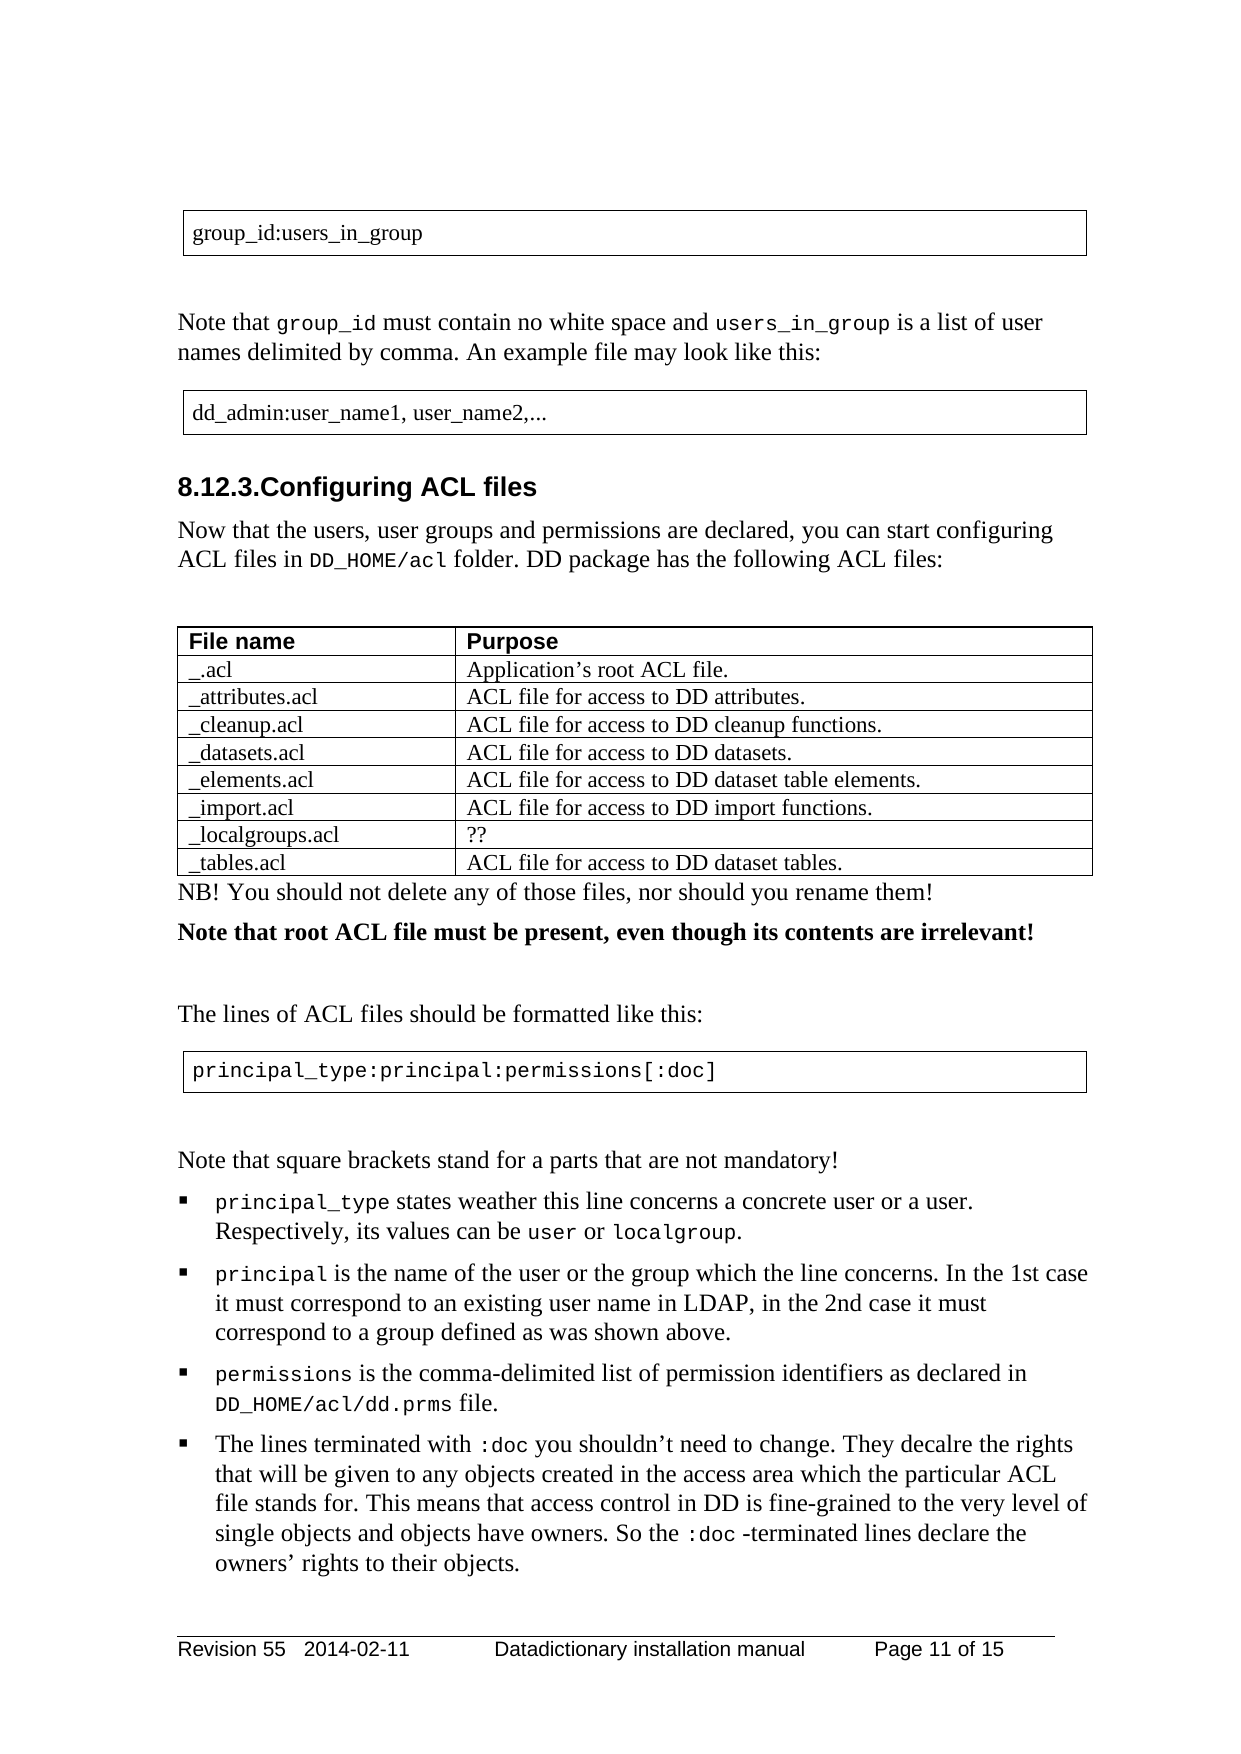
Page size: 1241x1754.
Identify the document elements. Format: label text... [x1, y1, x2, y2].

text group_id:users_in_group [184, 211, 1086, 255]
text The lines of ACL files should be formatted like this: [177, 999, 1092, 1028]
text Note that root ACL file must be present, even though its contents are irrelevant! [177, 917, 1092, 946]
list principal_type states weather this line concerns a concrete user or a user. Respectively, its values can be user or localgroup. [177, 1186, 1092, 1246]
list The lines terminated with :doc you shouldn’t need to change. They decalre the rights that will be given to any objects created in the access area which the particular ACL file stands for. This means that access control in DD is fine-grained to the very level of single objects and objects have owners. So the :doc -terminated lines declare the owners’ rights to their objects. [177, 1429, 1092, 1576]
table_cell _tables.acl [178, 849, 455, 875]
table_cell ?? [456, 821, 1092, 848]
table_cell Application’s root ACL file. [456, 656, 1092, 682]
table_cell ACL file for access to DD import functions. [456, 794, 1092, 820]
table_cell ACL file for access to DD dataset tables. [456, 849, 1092, 875]
text dd_admin:user_name1, user_name2,... [184, 391, 1086, 434]
text Now that the users, user groups and permissions are declared, you can start configuring ACL files in DD_HOME/acl folder. DD package has the following ACL files: [177, 515, 1092, 574]
text principal_type:principal:permissions[:doc] [184, 1052, 1086, 1092]
table_cell ACL file for access to DD cleanup functions. [456, 711, 1092, 737]
table_cell _elements.acl [178, 766, 455, 792]
table_cell _datasets.acl [178, 738, 455, 765]
table_cell _localgroups.acl [178, 821, 455, 848]
text Note that group_id must contain no white space and users_in_group is a list of user names delimited by comma. An example file may look like this: [177, 307, 1092, 366]
table_cell _.acl [178, 656, 455, 682]
table_cell _import.acl [178, 794, 455, 820]
table_cell ACL file for access to DD dataset table elements. [456, 766, 1092, 792]
text NB! You should not delete any of those files, nor should you rename them! [177, 876, 1092, 905]
subtitle Configuring ACL files [177, 471, 1092, 502]
table_cell _attributes.acl [178, 683, 455, 710]
table_cell ACL file for access to DD datasets. [456, 738, 1092, 765]
list permissions is the comma-delimited list of permission identifiers as declared in DD_HOME/acl/dd.prms file. [177, 1357, 1092, 1417]
table_header Purpose [456, 628, 1092, 654]
table_header File name [178, 628, 455, 654]
table_cell _cleanup.acl [178, 711, 455, 737]
table_cell ACL file for access to DD attributes. [456, 683, 1092, 710]
list principal is the name of the user or the group which the line concerns. In the 1st case it must correspond to an existing user name in LDAP, in the 2nd case it must correspond to a group defined as was shown above. [177, 1258, 1092, 1346]
text Note that square brackets stand for a parts that are not mandatory! [177, 1145, 1092, 1174]
